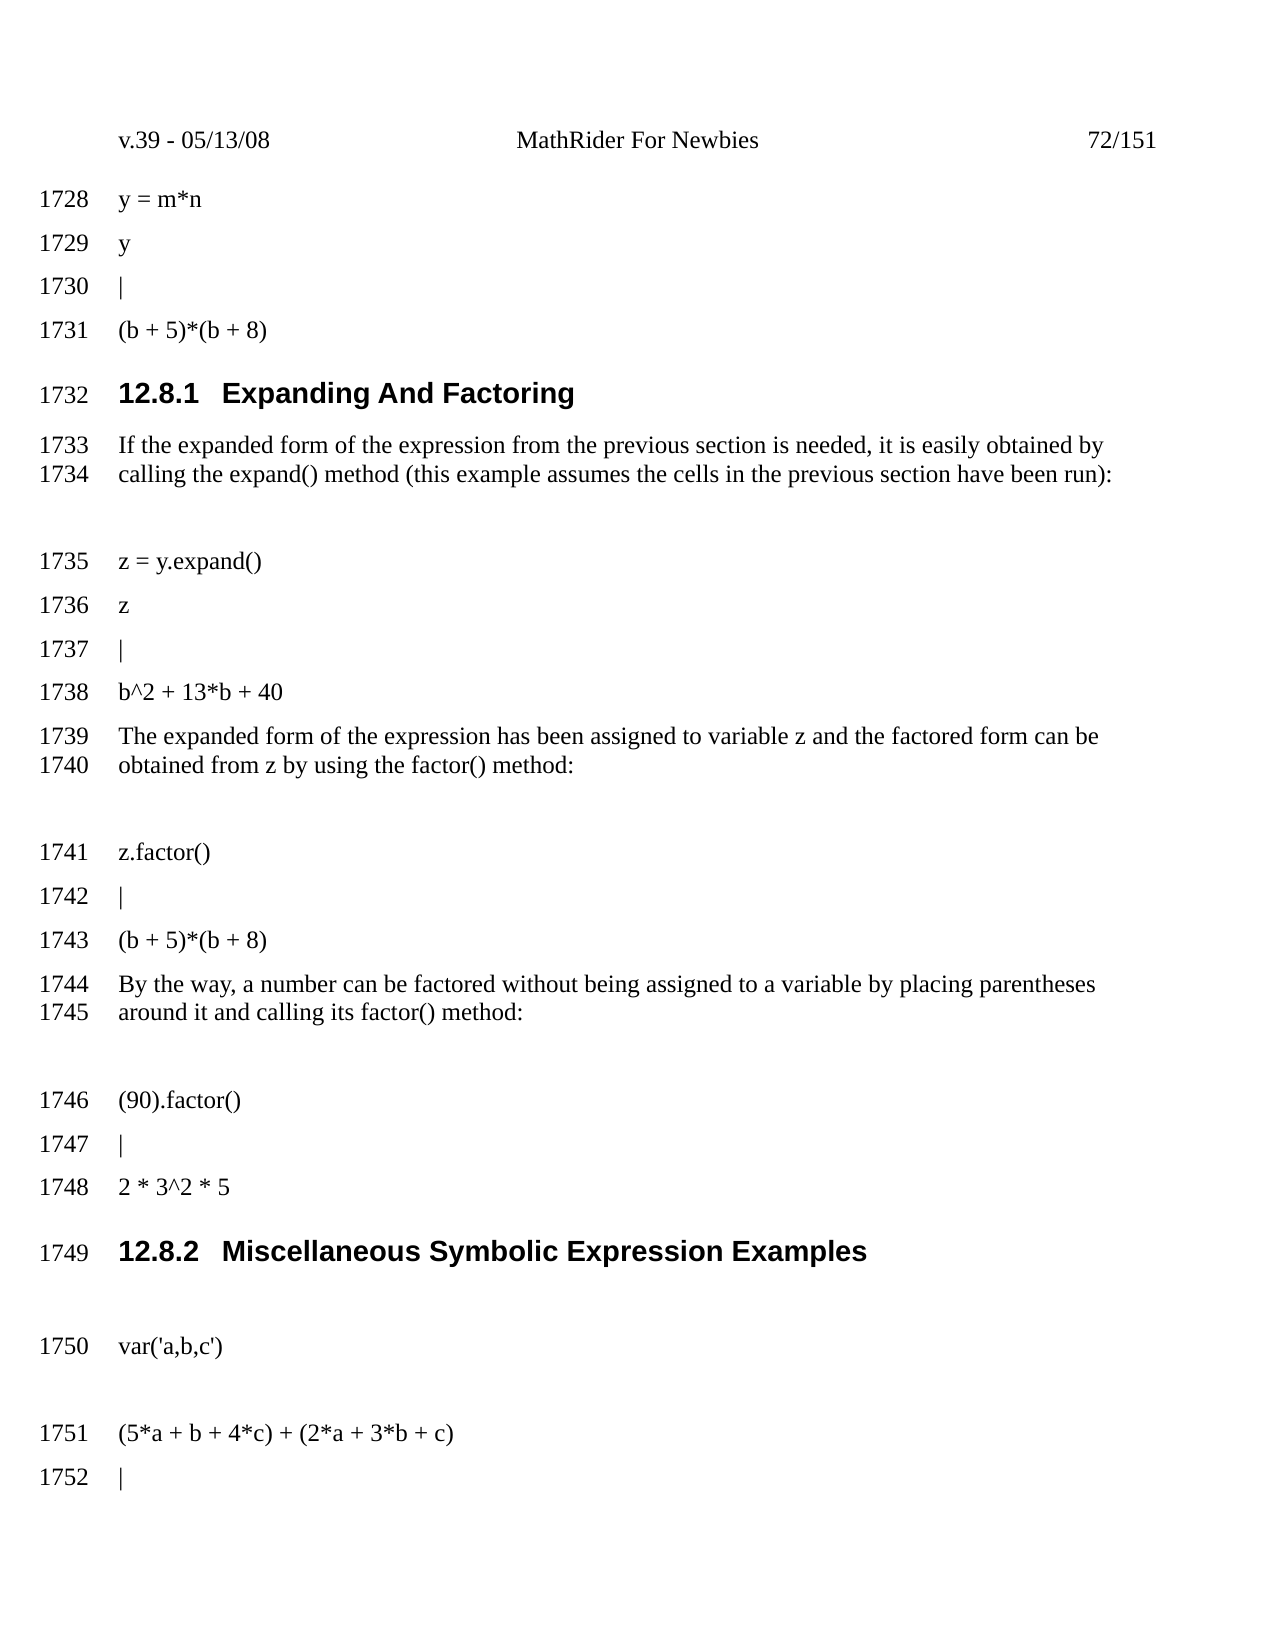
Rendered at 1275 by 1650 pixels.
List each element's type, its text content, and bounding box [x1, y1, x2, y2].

text y = m*n [118, 184, 1157, 213]
text The expanded form of the expression has been assigned to variable z and the factored form can be obtained from z by using the factor() method: [118, 721, 1157, 779]
text | [118, 271, 1157, 300]
text b^2 + 13*b + 40 [118, 677, 1157, 706]
text z [118, 590, 1157, 619]
text z = y.expand() [118, 546, 1157, 575]
text | [118, 634, 1157, 662]
text | [118, 1129, 1157, 1157]
text | [118, 881, 1157, 910]
subtitle Miscellaneous Symbolic Expression Examples [118, 1234, 1157, 1267]
text By the way, a number can be factored without being assigned to a variable by placing parentheses around it and calling its factor() method: [118, 969, 1157, 1026]
text (b + 5)*(b + 8) [118, 925, 1157, 954]
text | [118, 1462, 1157, 1491]
text 2 * 3^2 * 5 [118, 1172, 1157, 1201]
text y [118, 228, 1157, 256]
text z.factor() [118, 837, 1157, 866]
text (90).factor() [118, 1085, 1157, 1114]
subtitle Expanding And Factoring [118, 376, 1157, 410]
text (5*a + b + 4*c) + (2*a + 3*b + c) [118, 1418, 1157, 1447]
text (b + 5)*(b + 8) [118, 315, 1157, 344]
text var('a,b,c') [118, 1331, 1157, 1360]
text If the expanded form of the expression from the previous section is needed, it is easily obtained by calling the expand() method (this example assumes the cells in the previous section have been run): [118, 430, 1157, 487]
